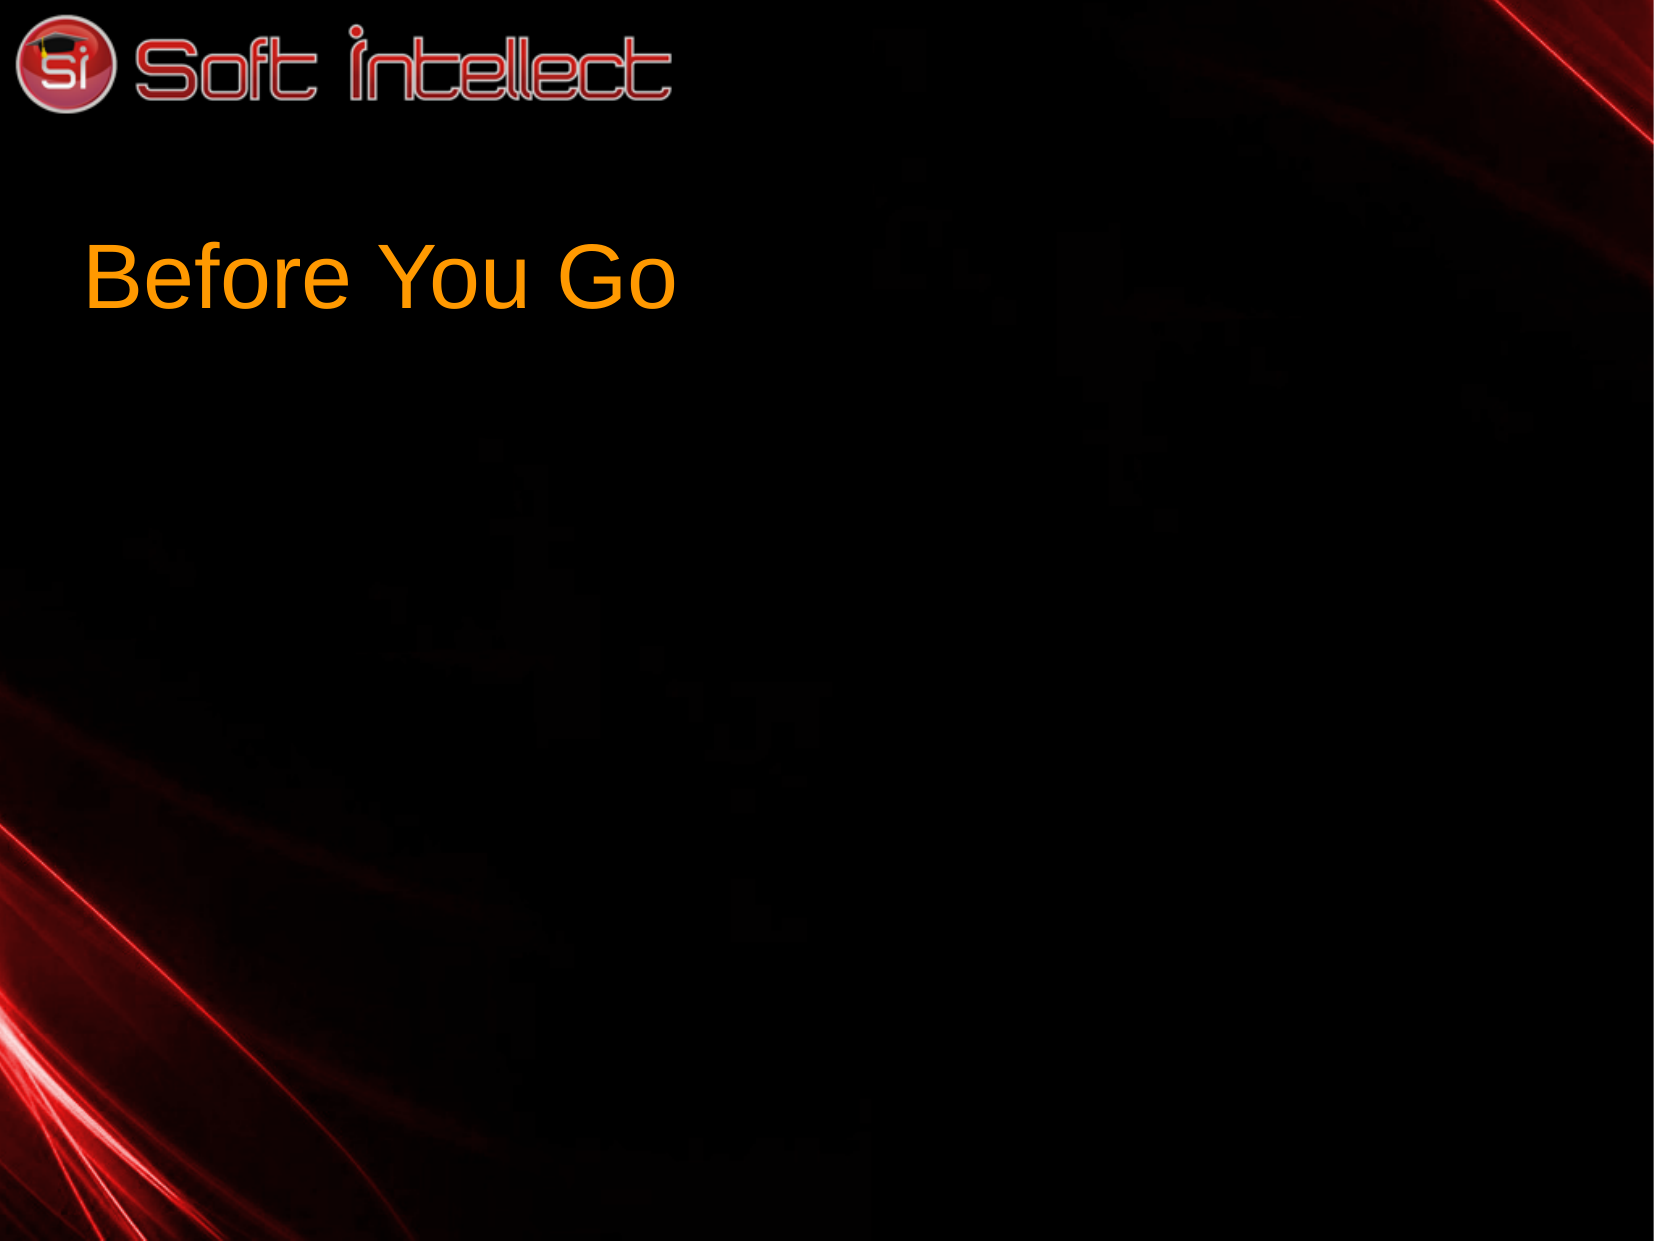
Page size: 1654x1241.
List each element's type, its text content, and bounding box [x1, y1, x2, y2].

title Before You Go [82, 173, 1571, 381]
picture [0, 0, 1654, 1241]
